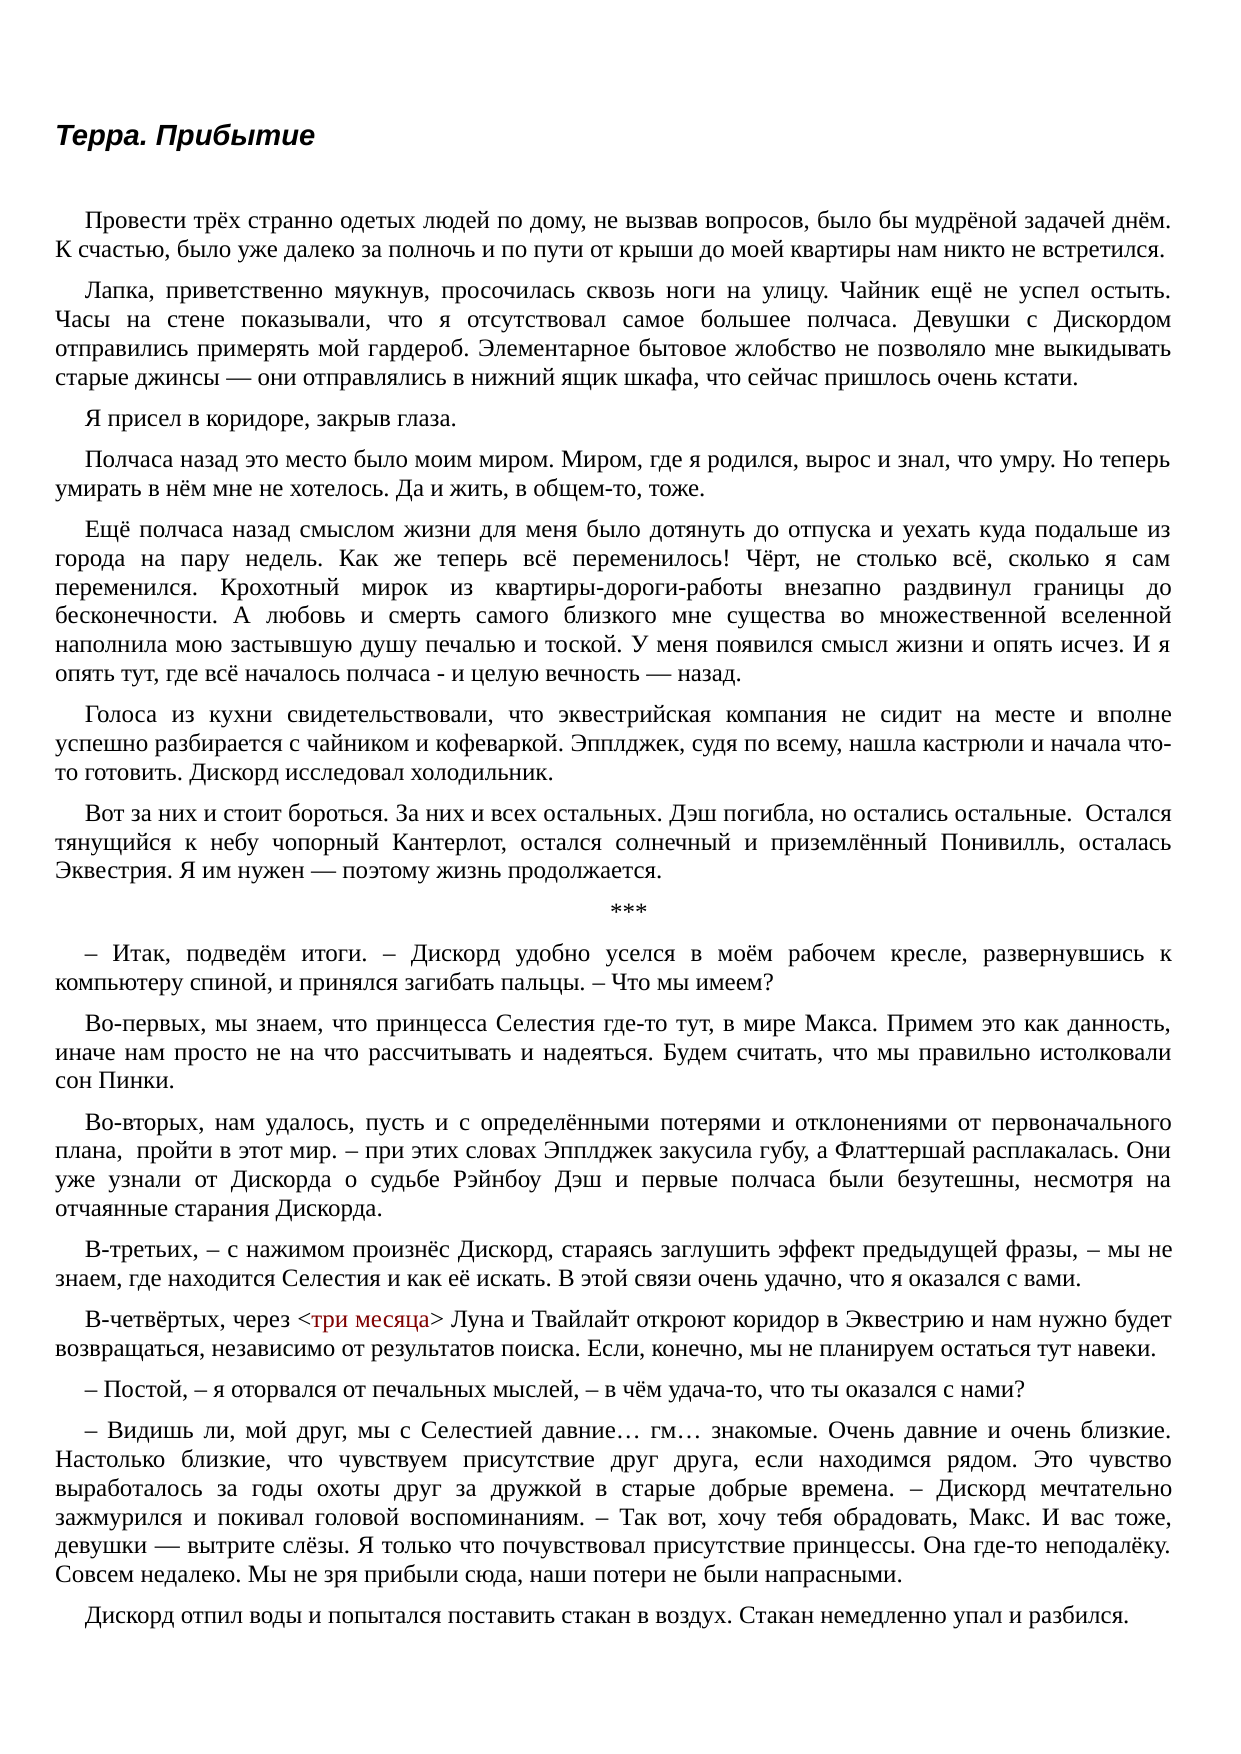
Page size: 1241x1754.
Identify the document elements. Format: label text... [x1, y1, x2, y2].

text Голоса из кухни свидетельствовали, что эквестрийская компания не сидит на месте и вполне успешно разбирается с чайником и кофеваркой. Эпплджек, судя по всему, нашла кастрюли и начала что-то готовить. Дискорд исследовал холодильник. [55, 699, 1172, 785]
text – Видишь ли, мой друг, мы с Селестией давние… гм… знакомые. Очень давние и очень близкие. Настолько близкие, что чувствуем присутствие друг друга, если находимся рядом. Это чувство выработалось за годы охоты друг за дружкой в старые добрые времена. – Дискорд мечтательно зажмурился и покивал головой воспоминаниям. – Так вот, хочу тебя обрадовать, Макс. И вас тоже, девушки — вытрите слёзы. Я только что почувствовал присутствие принцессы. Она где-то неподалёку. Совсем недалеко. Мы не зря прибыли сюда, наши потери не были напрасными. [55, 1415, 1172, 1588]
text Вот за них и стоит бороться. За них и всех остальных. Дэш погибла, но остались остальные. Остался тянущийся к небу чопорный Кантерлот, остался солнечный и приземлённый Понивилль, осталась Эквестрия. Я им нужен — поэтому жизнь продолжается. [55, 798, 1172, 884]
text *** [55, 897, 1172, 925]
text Провести трёх странно одетых людей по дому, не вызвав вопросов, было бы мудрёной задачей днём. К счастью, было уже далеко за полночь и по пути от крыши до моей квартиры нам никто не встретился. [55, 205, 1172, 263]
text Лапка, приветственно мяукнув, просочилась сквозь ноги на улицу. Чайник ещё не успел остыть. Часы на стене показывали, что я отсутствовал самое большее полчаса. Девушки с Дискордом отправились примерять мой гардероб. Элементарное бытовое жлобство не позволяло мне выкидывать старые джинсы — они отправлялись в нижний ящик шкафа, что сейчас пришлось очень кстати. [55, 275, 1172, 390]
text Во-первых, мы знаем, что принцесса Селестия где-то тут, в мире Макса. Примем это как данность, иначе нам просто не на что рассчитывать и надеяться. Будем считать, что мы правильно истолковали сон Пинки. [55, 1008, 1172, 1094]
text В-четвёртых, через <три месяца> Луна и Твайлайт откроют коридор в Эквестрию и нам нужно будет возвращаться, независимо от результатов поиска. Если, конечно, мы не планируем остаться тут навеки. [55, 1304, 1172, 1362]
text Ещё полчаса назад смыслом жизни для меня было дотянуть до отпуска и уехать куда подальше из города на пару недель. Как же теперь всё переменилось! Чёрт, не столько всё, сколько я сам переменился. Крохотный мирок из квартиры-дороги-работы внезапно раздвинул границы до бесконечности. А любовь и смерть самого близкого мне существа во множественной вселенной наполнила мою застывшую душу печалью и тоской. У меня появился смысл жизни и опять исчез. И я опять тут, где всё началось полчаса - и целую вечность — назад. [55, 514, 1172, 687]
text – Итак, подведём итоги. – Дискорд удобно уселся в моём рабочем кресле, развернувшись к компьютеру спиной, и принялся загибать пальцы. – Что мы имеем? [55, 938, 1172, 995]
text Дискорд отпил воды и попытался поставить стакан в воздух. Стакан немедленно упал и разбился. [55, 1600, 1172, 1629]
text Во-вторых, нам удалось, пусть и с определёнными потерями и отклонениями от первоначального плана, пройти в этот мир. – при этих словах Эпплджек закусила губу, а Флаттершай расплакалась. Они уже узнали от Дискорда о судьбе Рэйнбоу Дэш и первые полчаса были безутешны, несмотря на отчаянные старания Дискорда. [55, 1107, 1172, 1222]
subtitle Терра. Прибытие [55, 118, 1172, 152]
text Я присел в коридоре, закрыв глаза. [55, 403, 1172, 432]
text В-третьих, – с нажимом произнёс Дискорд, стараясь заглушить эффект предыдущей фразы, – мы не знаем, где находится Селестия и как её искать. В этой связи очень удачно, что я оказался с вами. [55, 1234, 1172, 1292]
text Полчаса назад это место было моим миром. Миром, где я родился, вырос и знал, что умру. Но теперь умирать в нём мне не хотелось. Да и жить, в общем-то, тоже. [55, 444, 1172, 502]
text – Постой, – я оторвался от печальных мыслей, – в чём удача-то, что ты оказался с нами? [55, 1374, 1172, 1403]
